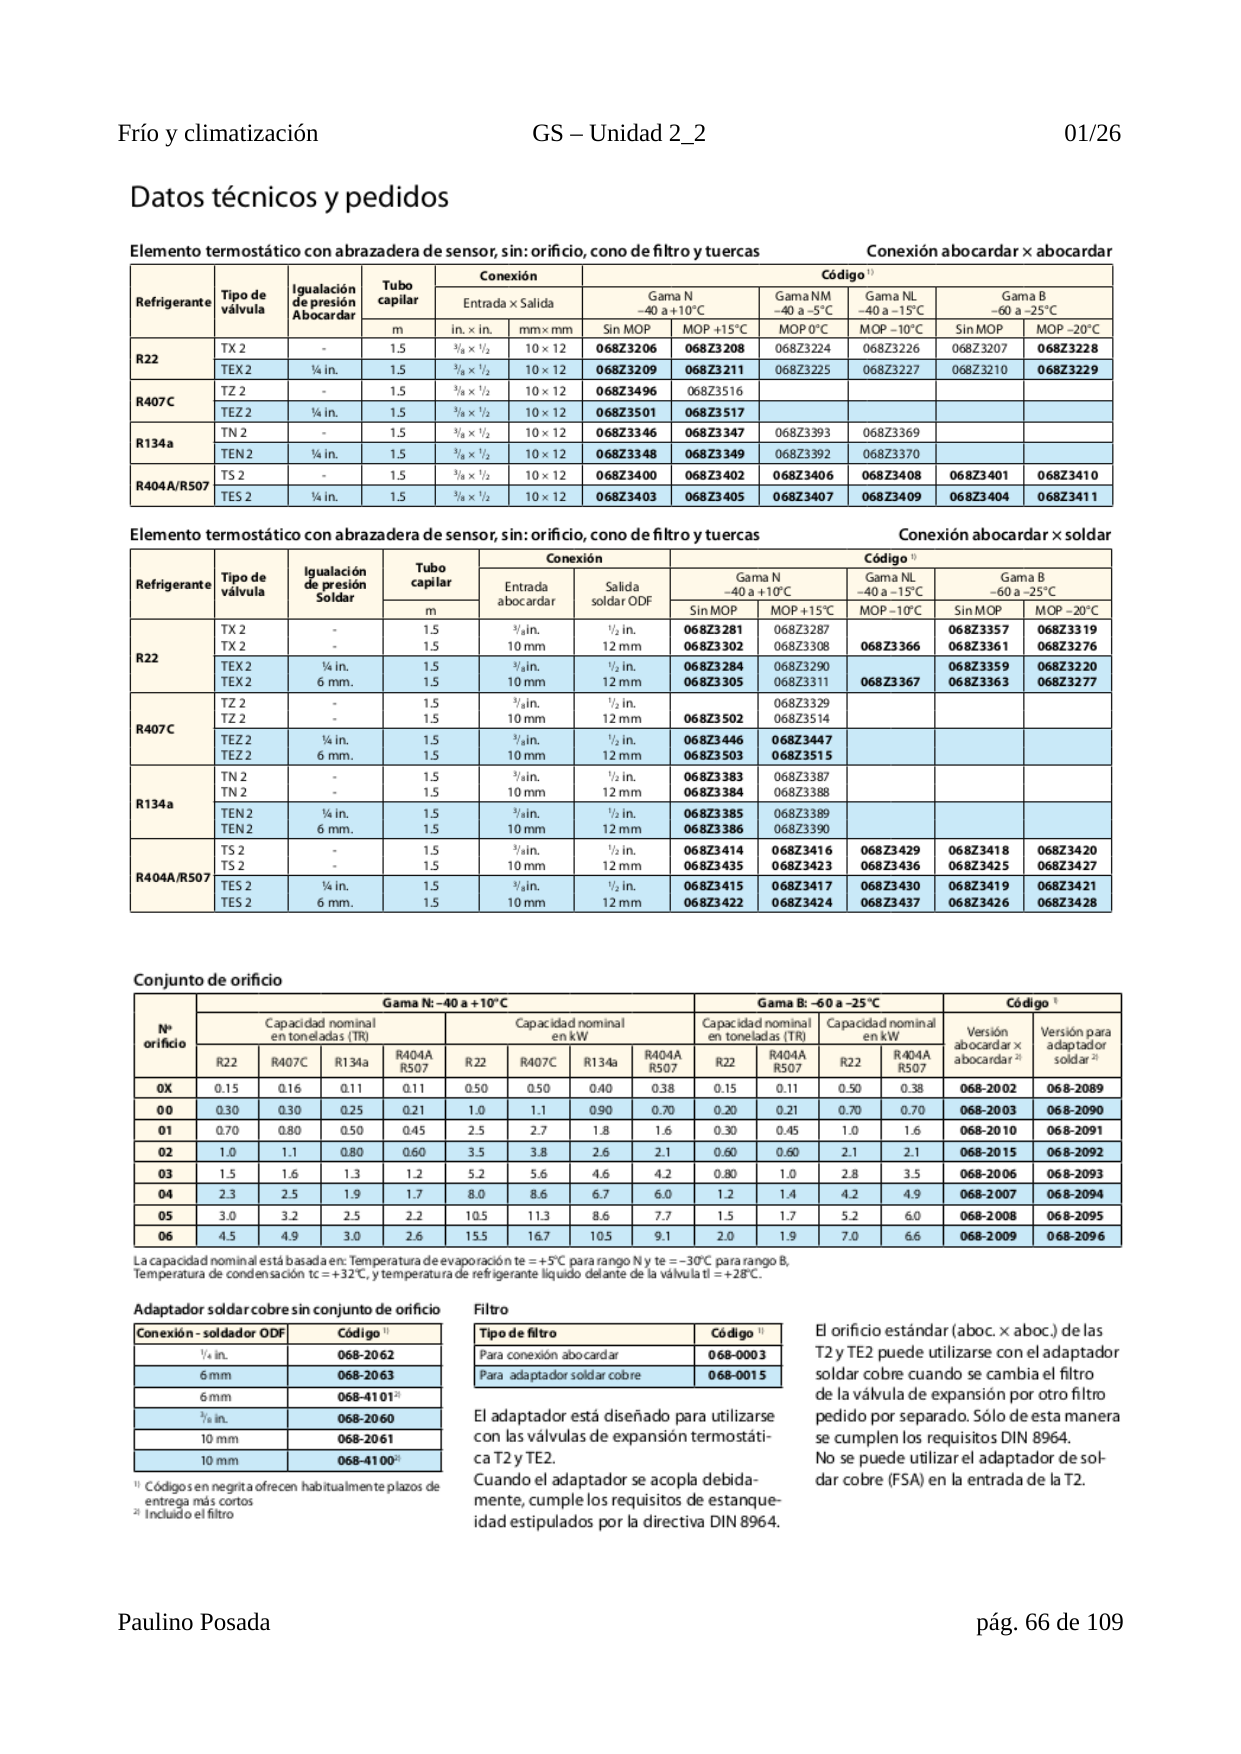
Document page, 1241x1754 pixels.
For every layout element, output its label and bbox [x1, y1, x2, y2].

picture [118, 176, 1123, 920]
picture [128, 967, 1134, 1539]
